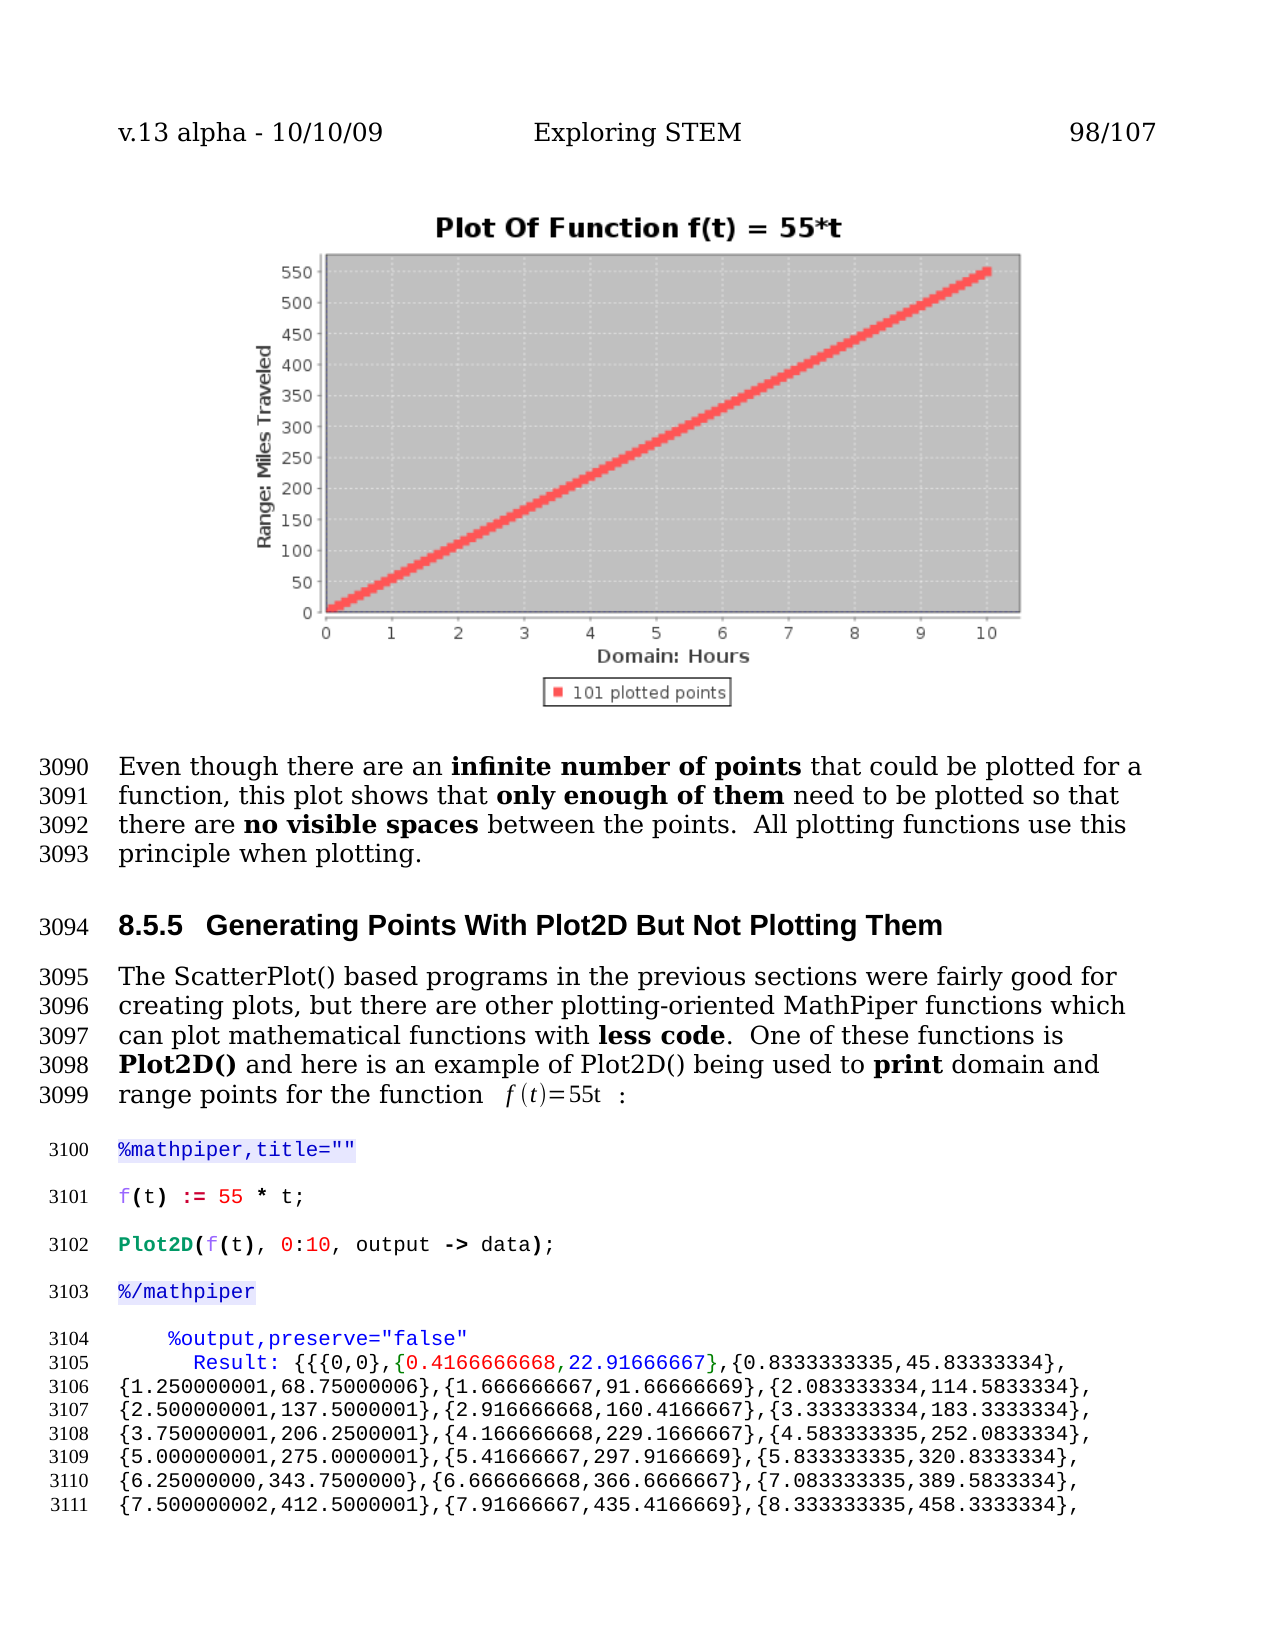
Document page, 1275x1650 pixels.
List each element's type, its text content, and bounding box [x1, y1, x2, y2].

text %output,preserve="false" [118, 1328, 1157, 1352]
text f(t) := 55 * t; [118, 1186, 1157, 1210]
text Result: {{{0,0},{0.4166666668,22.91666667},{0.8333333335,45.83333334},{1.250000001,68.75000006},{1.666666667,91.66666669},{2.083333334,114.5833334},{2.500000001,137.5000001},{2.916666668,160.4166667},{3.333333334,183.3333334},{3.750000001,206.2500001},{4.166666668,229.1666667},{4.583333335,252.0833334},{5.000000001,275.0000001},{5.41666667,297.9166669},{5.833333335,320.8333334},{6.25000000,343.7500000},{6.666666668,366.6666667},{7.083333335,389.5833334},{7.500000002,412.5000001},{7.91666667,435.4166669},{8.333333335,458.3333334}, [118, 1352, 1157, 1517]
text %mathpiper,title="" [118, 1139, 1157, 1163]
picture [239, 212, 1036, 708]
text %/mathpiper [118, 1281, 1157, 1305]
text The ScatterPlot() based programs in the previous sections were fairly good for creating plots, but there are other plotting-oriented MathPiper functions which can plot mathematical functions with less code. One of these functions is Plot2D() and here is an example of Plot2D() being used to print domain and range points for the function: [118, 962, 1157, 1109]
text Plot2D(f(t), 0:10, output -> data); [118, 1234, 1157, 1257]
text Even though there are an infinite number of points that could be plotted for a function, this plot shows that only enough of them need to be plotted so that there are no visible spaces between the points. All plotting functions use this principle when plotting. [118, 751, 1157, 869]
subtitle Generating Points With Plot2D But Not Plotting Them [118, 908, 1157, 941]
